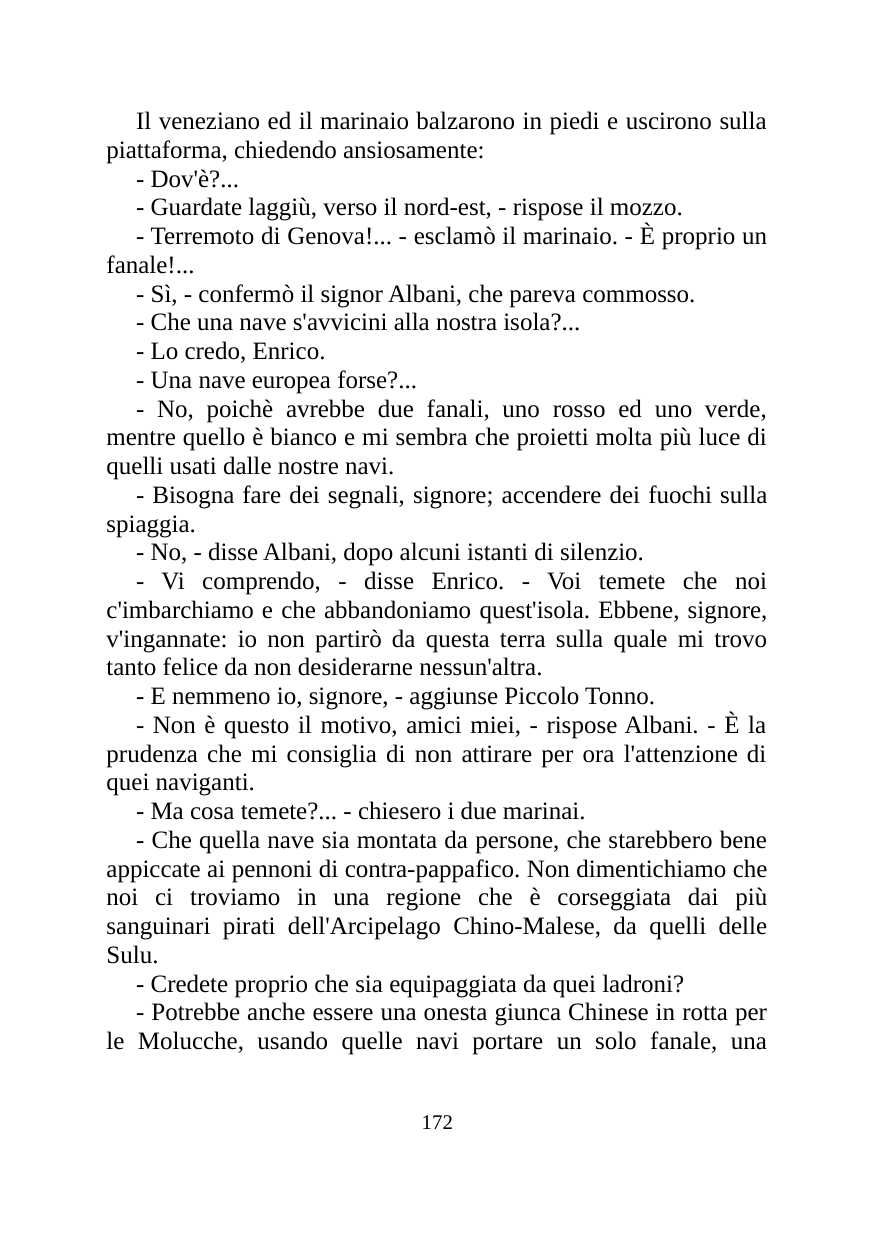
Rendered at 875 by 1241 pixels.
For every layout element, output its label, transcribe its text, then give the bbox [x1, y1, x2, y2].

text - Terremoto di Genova!... - esclamò il marinaio. - È proprio un fanale!... [106, 221, 768, 279]
text - Lo credo, Enrico. [106, 336, 768, 365]
text - Una nave europea forse?... [106, 365, 768, 394]
text - Bisogna fare dei segnali, signore; accendere dei fuochi sulla spiaggia. [106, 480, 768, 537]
text - Che una nave s'avvicini alla nostra isola?... [106, 307, 768, 336]
text - No, - disse Albani, dopo alcuni istanti di silenzio. [106, 537, 768, 566]
text - Guardate laggiù, verso il nord-est, - rispose il mozzo. [106, 192, 768, 221]
text - No, poichè avrebbe due fanali, uno rosso ed uno verde, mentre quello è bianco e mi sembra che proietti molta più luce di quelli usati dalle nostre navi. [106, 394, 768, 480]
text - Vi comprendo, - disse Enrico. - Voi temete che noi c'imbarchiamo e che abbandoniamo quest'isola. Ebbene, signore, v'ingannate: io non partirò da questa terra sulla quale mi trovo tanto felice da non desiderarne nessun'altra. [106, 566, 768, 681]
text - Dov'è?... [106, 164, 768, 192]
text - Sì, - confermò il signor Albani, che pareva commosso. [106, 279, 768, 307]
text - Ma cosa temete?... - chiesero i due marinai. [106, 796, 768, 825]
text - E nemmeno io, signore, - aggiunse Piccolo Tonno. [106, 681, 768, 710]
text - Che quella nave sia montata da persone, che starebbero bene appiccate ai pennoni di contra-pappafico. Non dimentichiamo che noi ci troviamo in una regione che è corseggiata dai più sanguinari pirati dell'Arcipelago Chino-Malese, da quelli delle Sulu. [106, 825, 768, 969]
text - Potrebbe anche essere una onesta giunca Chinese in rotta per le Molucche, usando quelle navi portare un solo fanale, una [106, 997, 768, 1055]
text - Credete proprio che sia equipaggiata da quei ladroni? [106, 969, 768, 997]
text - Non è questo il motivo, amici miei, - rispose Albani. - È la prudenza che mi consiglia di non attirare per ora l'attenzione di quei naviganti. [106, 710, 768, 796]
text Il veneziano ed il marinaio balzarono in piedi e uscirono sulla piattaforma, chiedendo ansiosamente: [106, 106, 768, 164]
